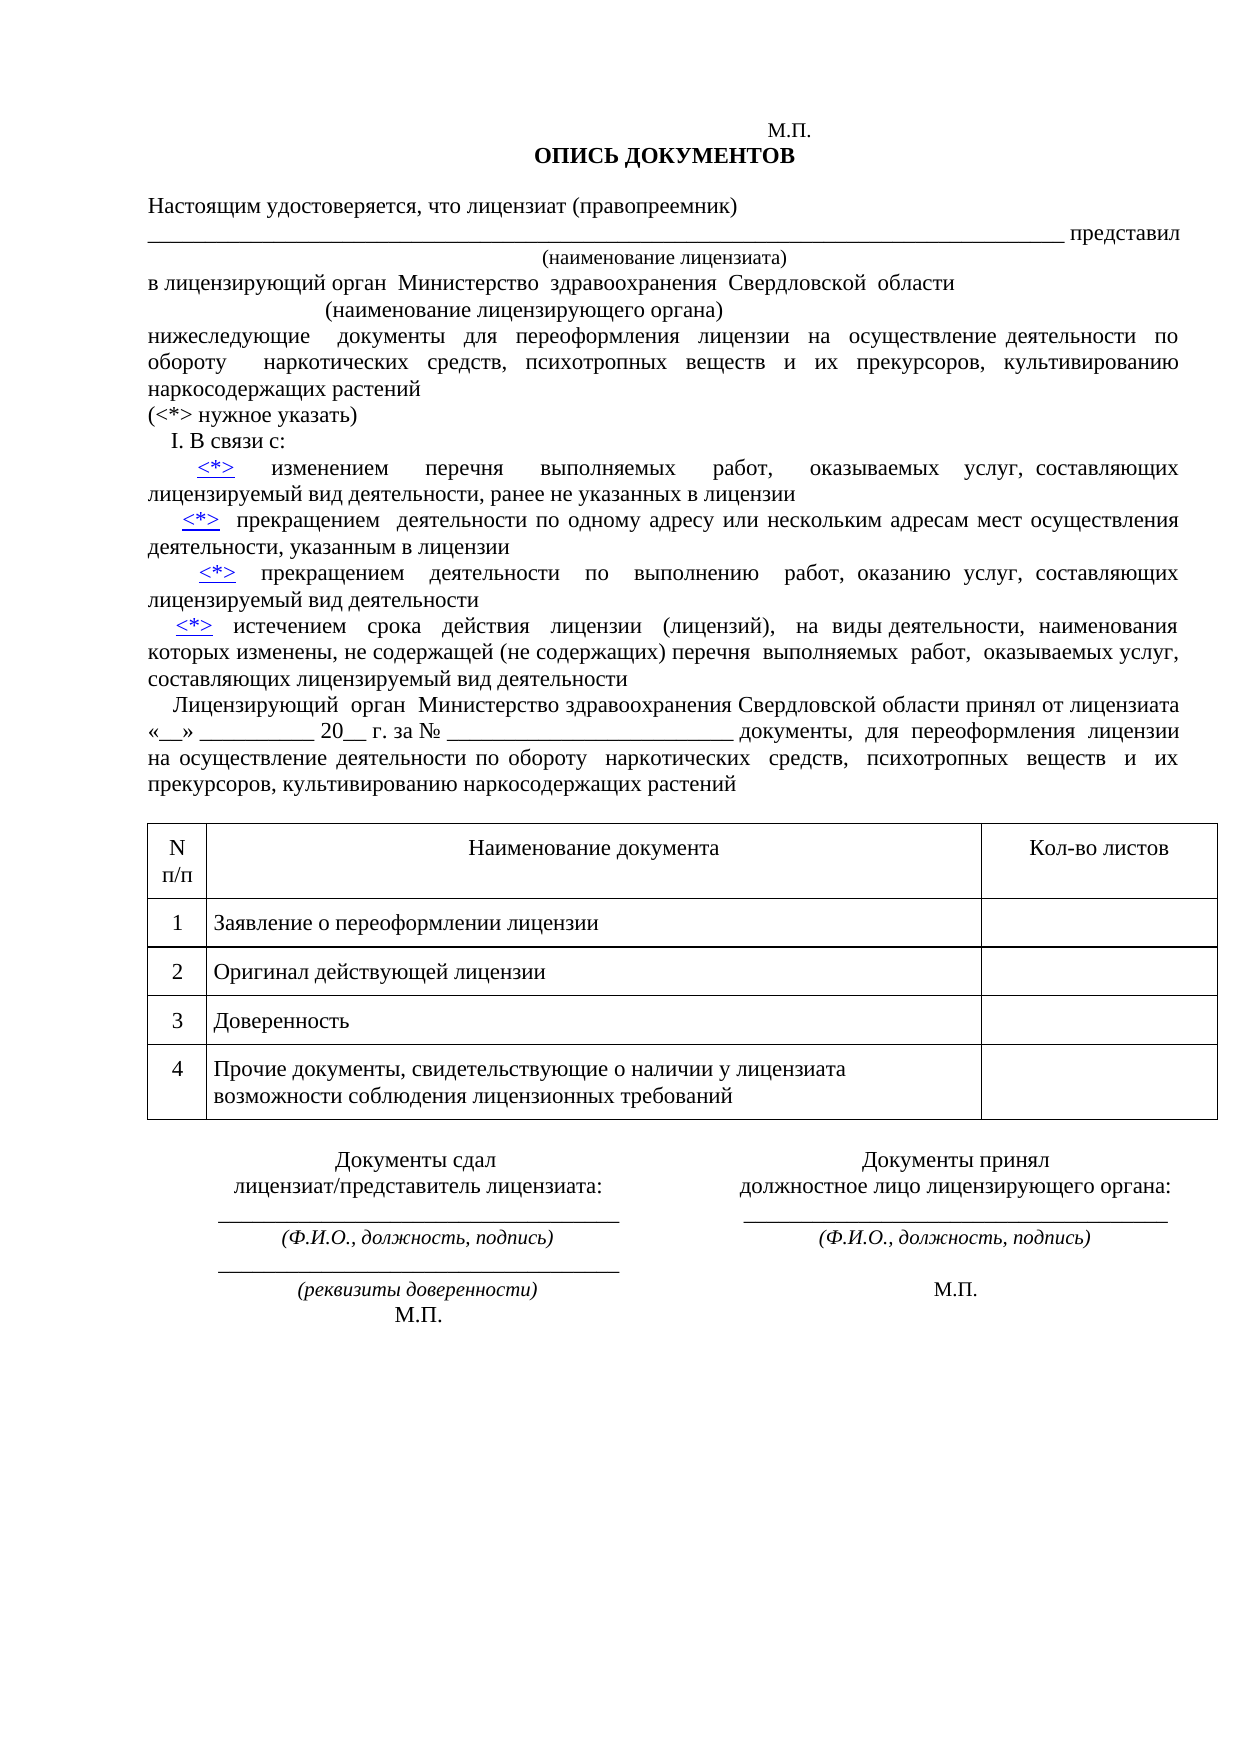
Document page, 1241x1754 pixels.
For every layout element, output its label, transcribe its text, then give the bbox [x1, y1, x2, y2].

text ________________________________________________________________________________ представил [148, 219, 1181, 245]
text в лицензирующий орган Министерство здравоохранения Свердловской области [148, 269, 1181, 296]
table_cell 4 [148, 1045, 206, 1119]
text <*> прекращением деятельности по выполнению работ, оказанию услуг, составляющих лицензируемый вид деятельности [148, 559, 1181, 612]
table_cell [982, 1045, 1217, 1119]
text ОПИСЬ ДОКУМЕНТОВ [148, 142, 1181, 168]
table_cell Прочие документы, свидетельствующие о наличии у лицензиата возможности соблюдения лицензионных требований [207, 1045, 981, 1119]
text Настоящим удостоверяется, что лицензиат (правопреемник) [148, 193, 1181, 219]
text <*> изменением перечня выполняемых работ, оказываемых услуг, составляющих лицензируемый вид деятельности, ранее не указанных в лицензии [148, 454, 1181, 507]
table_cell [689, 1249, 1222, 1277]
table_cell лицензиат/представитель лицензиата: [148, 1173, 689, 1199]
text (<*> нужное указать) [148, 401, 1181, 427]
table_cell М.П. [689, 1277, 1222, 1301]
table_cell (реквизиты доверенности) [148, 1277, 689, 1301]
table_header Документы принял [689, 1146, 1222, 1172]
text М.П. [148, 118, 1181, 142]
table_cell [982, 948, 1217, 995]
text I. В связи с: [148, 427, 1181, 454]
table_cell [689, 1301, 1222, 1329]
table_cell должностное лицо лицензирующего органа: [689, 1173, 1222, 1199]
text (наименование лицензирующего органа) [148, 296, 1181, 322]
table_cell _____________________________________ [689, 1199, 1222, 1225]
text Лицензирующий орган Министерство здравоохранения Свердловской области принял от лицензиата «__» __________ 20__ г. за № _________________________ документы, для переоформления лицензии на осуществление деятельности по обороту наркотических средств, психотропных веществ и их прекурсоров, культивированию наркосодержащих растений [148, 691, 1181, 796]
text <*> прекращением деятельности по одному адресу или нескольким адресам мест осуществления деятельности, указанным в лицензии [148, 507, 1181, 559]
text нижеследующие документы для переоформления лицензии на осуществление деятельности по обороту наркотических средств, психотропных веществ и их прекурсоров, культивированию наркосодержащих растений [148, 322, 1181, 401]
table_header Наименование документа [207, 824, 981, 898]
table_cell ___________________________________ [148, 1199, 689, 1225]
table_cell 3 [148, 996, 206, 1044]
table_cell ___________________________________ [148, 1249, 689, 1277]
text (наименование лицензиата) [148, 245, 1181, 269]
table_cell 1 [148, 899, 206, 946]
table_cell Заявление о переоформлении лицензии [207, 899, 981, 946]
table_header Документы сдал [148, 1146, 689, 1172]
table_cell Оригинал действующей лицензии [207, 948, 981, 995]
table_header Кол-во листов [982, 824, 1217, 898]
text <*> истечением срока действия лицензии (лицензий), на виды деятельности, наименования которых изменены, не содержащей (не содержащих) перечня выполняемых работ, оказываемых услуг, составляющих лицензируемый вид деятельности [148, 612, 1181, 691]
table_cell [982, 899, 1217, 946]
table_header N п/п [148, 824, 206, 898]
table_cell (Ф.И.О., должность, подпись) [689, 1225, 1222, 1249]
table_cell (Ф.И.О., должность, подпись) [148, 1225, 689, 1249]
table_cell [982, 996, 1217, 1044]
table_cell Доверенность [207, 996, 981, 1044]
table_cell 2 [148, 948, 206, 995]
table_cell М.П. [148, 1301, 689, 1329]
